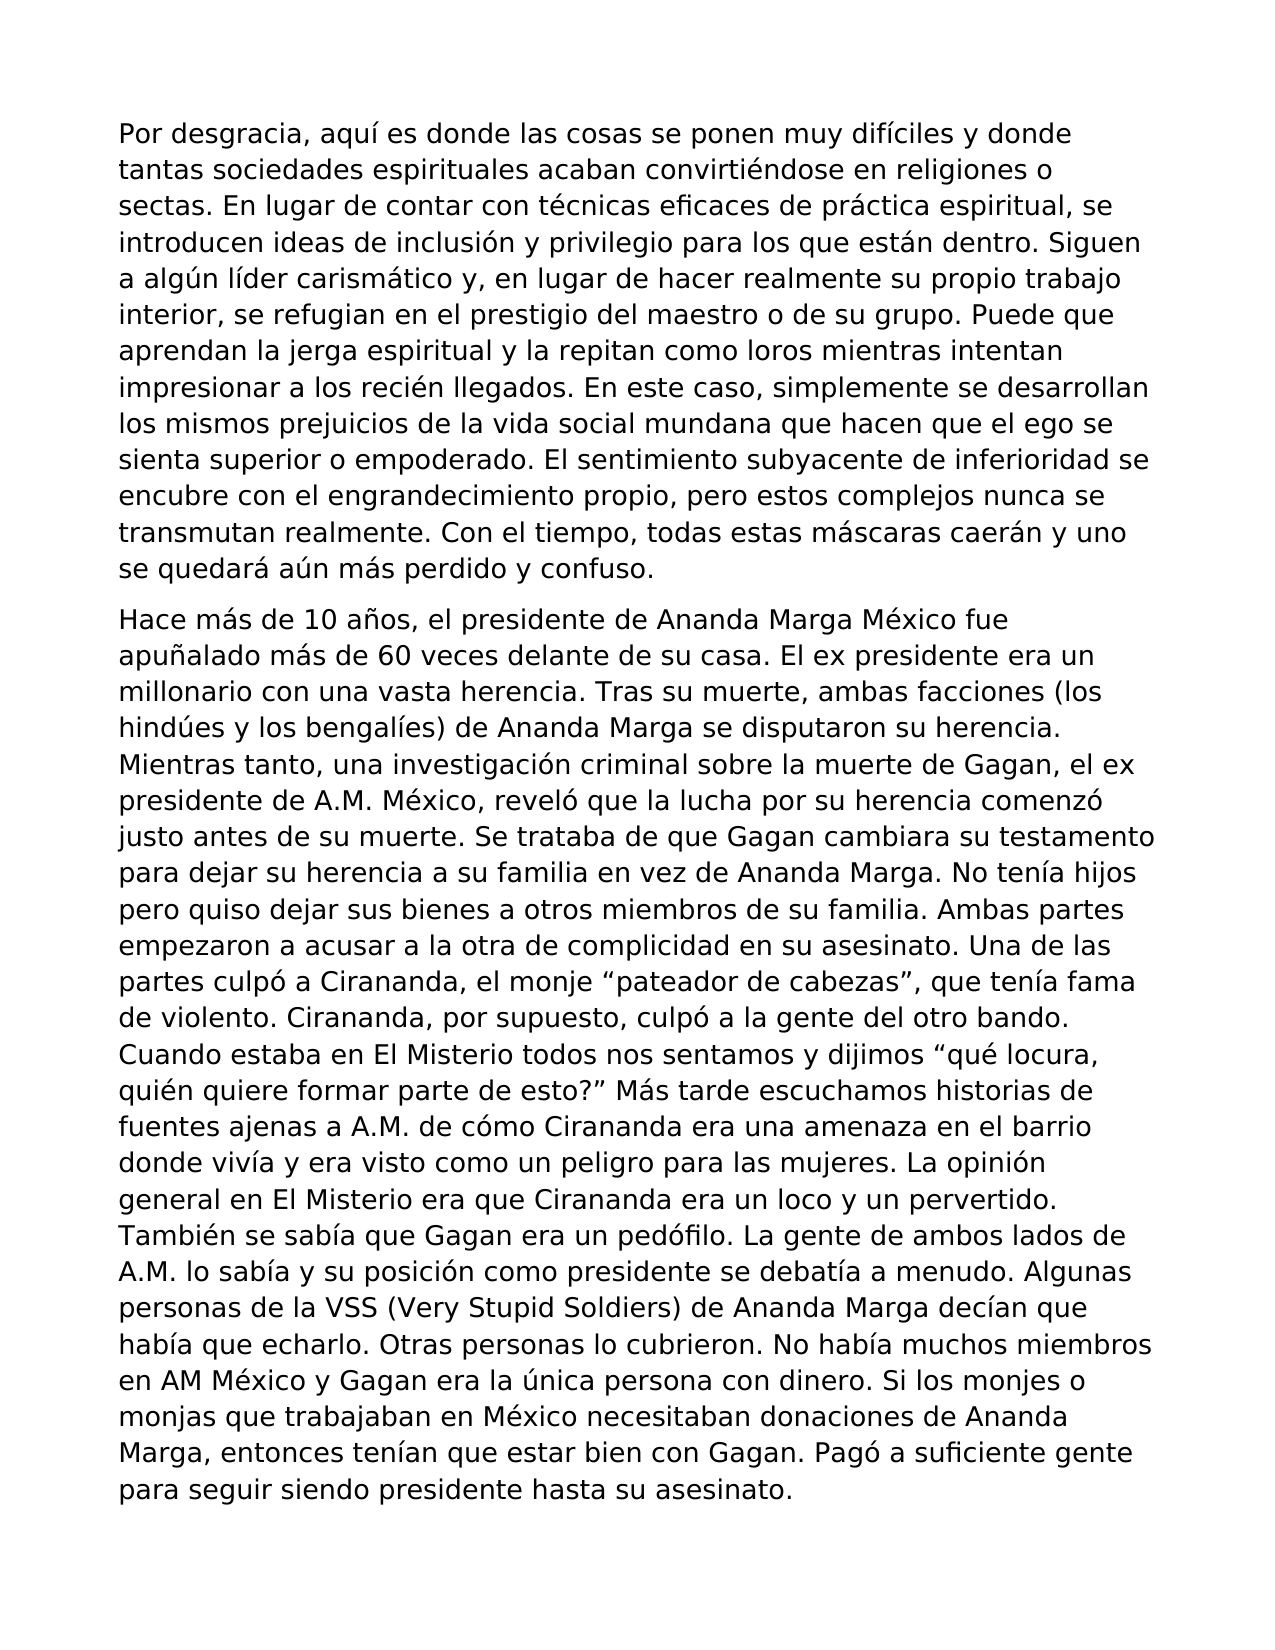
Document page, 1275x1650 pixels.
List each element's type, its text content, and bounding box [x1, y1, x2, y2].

text Por desgracia, aquí es donde las cosas se ponen muy difíciles y donde tantas sociedades espirituales acaban convirtiéndose en religiones o sectas. En lugar de contar con técnicas eficaces de práctica espiritual, se introducen ideas de inclusión y privilegio para los que están dentro. Siguen a algún líder carismático y, en lugar de hacer realmente su propio trabajo interior, se refugian en el prestigio del maestro o de su grupo. Puede que aprendan la jerga espiritual y la repitan como loros mientras intentan impresionar a los recién llegados. En este caso, simplemente se desarrollan los mismos prejuicios de la vida social mundana que hacen que el ego se sienta superior o empoderado. El sentimiento subyacente de inferioridad se encubre con el engrandecimiento propio, pero estos complejos nunca se transmutan realmente. Con el tiempo, todas estas máscaras caerán y uno se quedará aún más perdido y confuso. [118, 118, 1157, 585]
text Hace más de 10 años, el presidente de Ananda Marga México fue apuñalado más de 60 veces delante de su casa. El ex presidente era un millonario con una vasta herencia. Tras su muerte, ambas facciones (los hindúes y los bengalíes) de Ananda Marga se disputaron su herencia. Mientras tanto, una investigación criminal sobre la muerte de Gagan, el ex presidente de A.M. México, reveló que la lucha por su herencia comenzó justo antes de su muerte. Se trataba de que Gagan cambiara su testamento para dejar su herencia a su familia en vez de Ananda Marga. No tenía hijos pero quiso dejar sus bienes a otros miembros de su familia. Ambas partes empezaron a acusar a la otra de complicidad en su asesinato. Una de las partes culpó a Cirananda, el monje “pateador de cabezas”, que tenía fama de violento. Cirananda, por supuesto, culpó a la gente del otro bando. Cuando estaba en El Misterio todos nos sentamos y dijimos “qué locura, quién quiere formar parte de esto?” Más tarde escuchamos historias de fuentes ajenas a A.M. de cómo Cirananda era una amenaza en el barrio donde vivía y era visto como un peligro para las mujeres. La opinión general en El Misterio era que Cirananda era un loco y un pervertido. También se sabía que Gagan era un pedófilo. La gente de ambos lados de A.M. lo sabía y su posición como presidente se debatía a menudo. Algunas personas de la VSS (Very Stupid Soldiers) de Ananda Marga decían que había que echarlo. Otras personas lo cubrieron. No había muchos miembros en AM México y Gagan era la única persona con dinero. Si los monjes o monjas que trabajaban en México necesitaban donaciones de Ananda Marga, entonces tenían que estar bien con Gagan. Pagó a suficiente gente para seguir siendo presidente hasta su asesinato. [118, 604, 1157, 1506]
